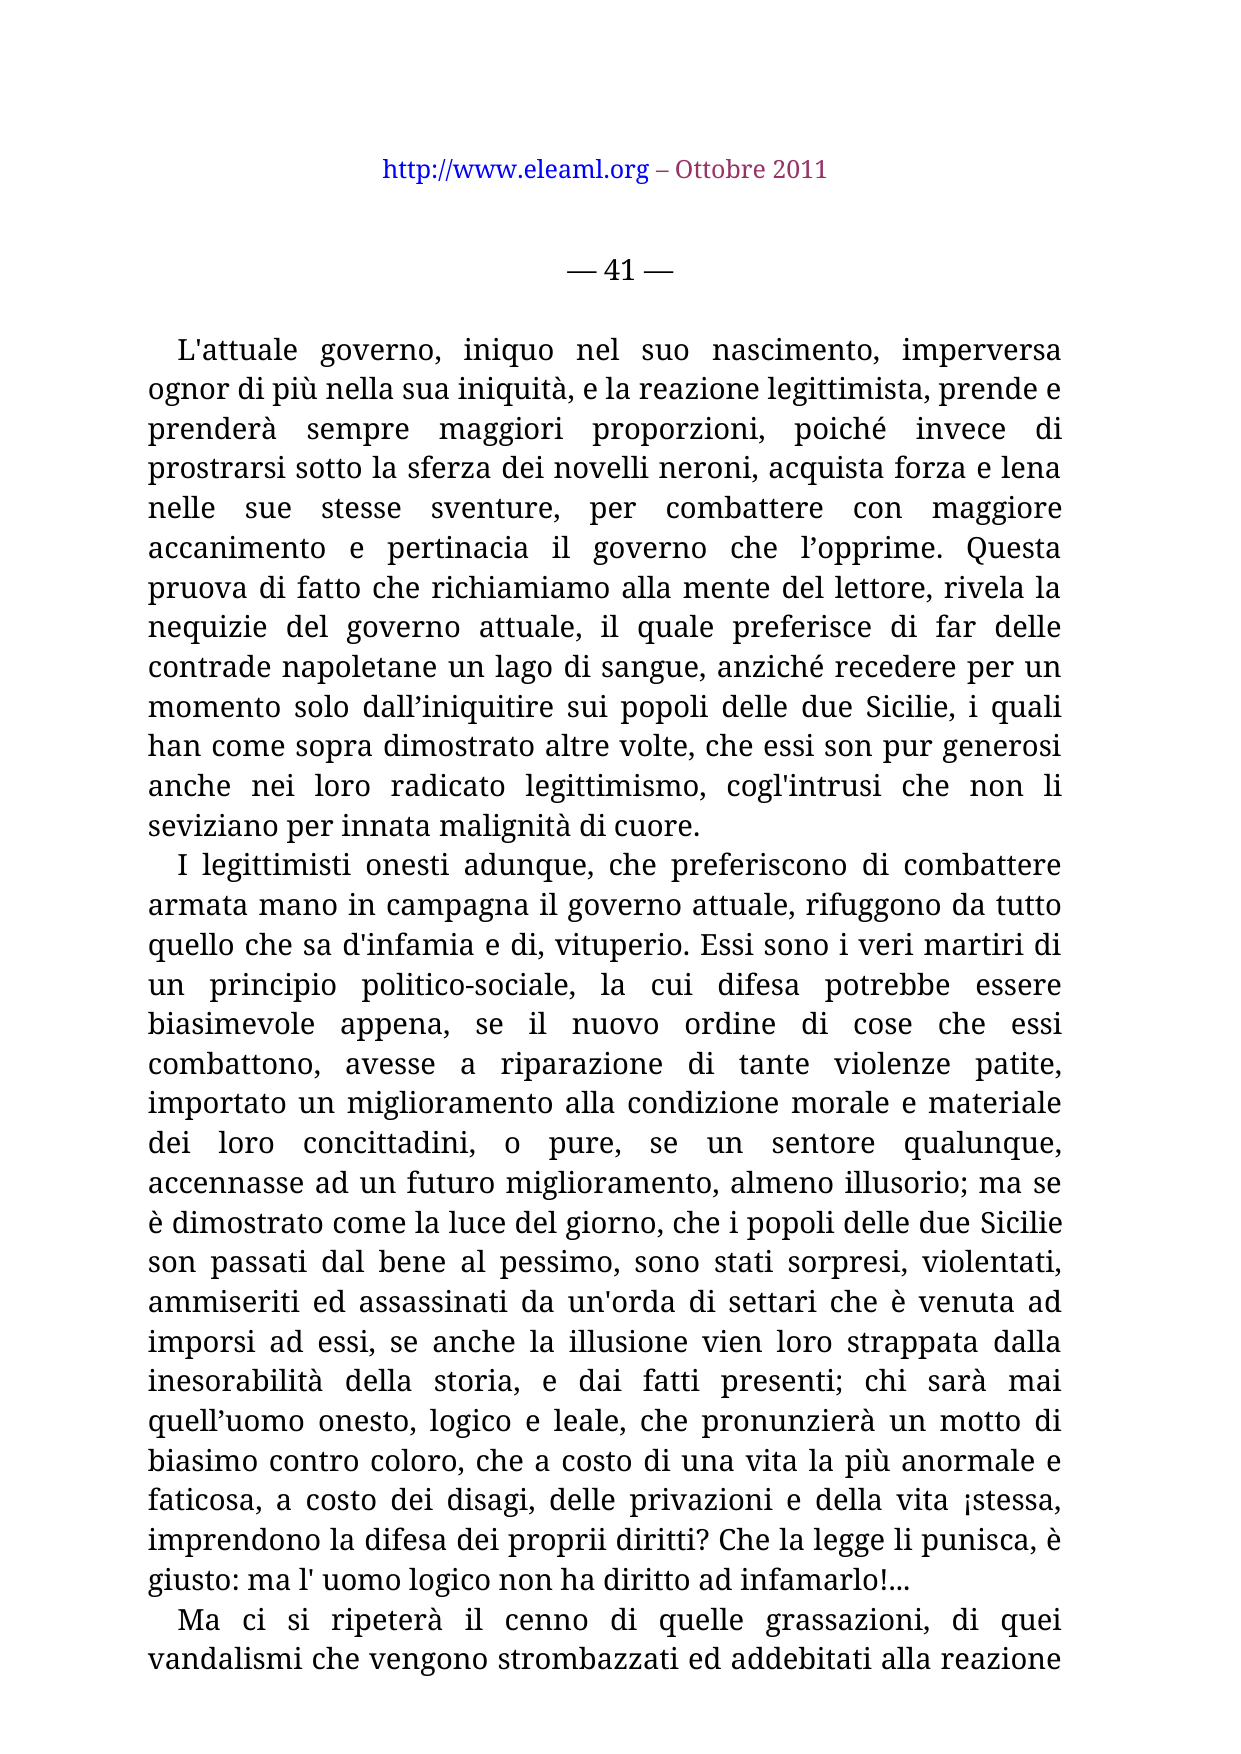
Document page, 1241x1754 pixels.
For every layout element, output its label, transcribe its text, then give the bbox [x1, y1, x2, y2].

text L'attuale governo, iniquo nel suo nascimento, imperversa ognor di più nella sua iniquità, e la reazione legittimista, prende e prenderà sempre maggiori proporzioni, poiché invece di prostrarsi sotto la sferza dei novelli neroni, acquista forza e lena nelle sue stesse sventure, per combattere con maggiore accanimento e pertinacia il governo che l’opprime. Questa pruova di fatto che richiamiamo alla mente del lettore, rivela la nequizie del governo attuale, il quale preferisce di far delle contrade napoletane un lago di sangue, anziché recedere per un momento solo dall’iniquitire sui popoli delle due Sicilie, i quali han come sopra dimostrato altre volte, che essi son pur generosi anche nei loro radicato legittimismo, cogl'intrusi che non li seviziano per innata malignità di cuore. [148, 329, 1063, 845]
text Ma ci si ripeterà il cenno di quelle grassazioni, di quei vandalismi che vengono strombazzati ed addebitati alla reazione [148, 1599, 1063, 1678]
text — 41 — [148, 249, 1063, 289]
text I legittimisti onesti adunque, che preferiscono di combattere armata mano in campagna il governo attuale, rifuggono da tutto quello che sa d'infamia e di, vituperio. Essi sono i veri martiri di un principio politico-sociale, la cui difesa potrebbe essere biasimevole appena, se il nuovo ordine di cose che essi combattono, avesse a riparazione di tante violenze patite, importato un miglioramento alla condizione morale e materiale dei loro concittadini, o pure, se un sentore qualunque, accennasse ad un futuro miglioramento, almeno illusorio; ma se è dimostrato come la luce del giorno, che i popoli delle due Sicilie son passati dal bene al pessimo, sono stati sorpresi, violentati, ammiseriti ed assassinati da un'orda di settari che è venuta ad imporsi ad essi, se anche la illusione vien loro strappata dalla inesorabilità della storia, e dai fatti presenti; chi sarà mai quell’uomo onesto, logico e leale, che pronunzierà un motto di biasimo contro coloro, che a costo di una vita la più anormale e faticosa, a costo dei disagi, delle privazioni e della vita ¡stessa, imprendono la difesa dei proprii diritti? Che la legge li punisca, è giusto: ma l' uomo logico non ha diritto ad infamarlo!... [148, 845, 1063, 1599]
